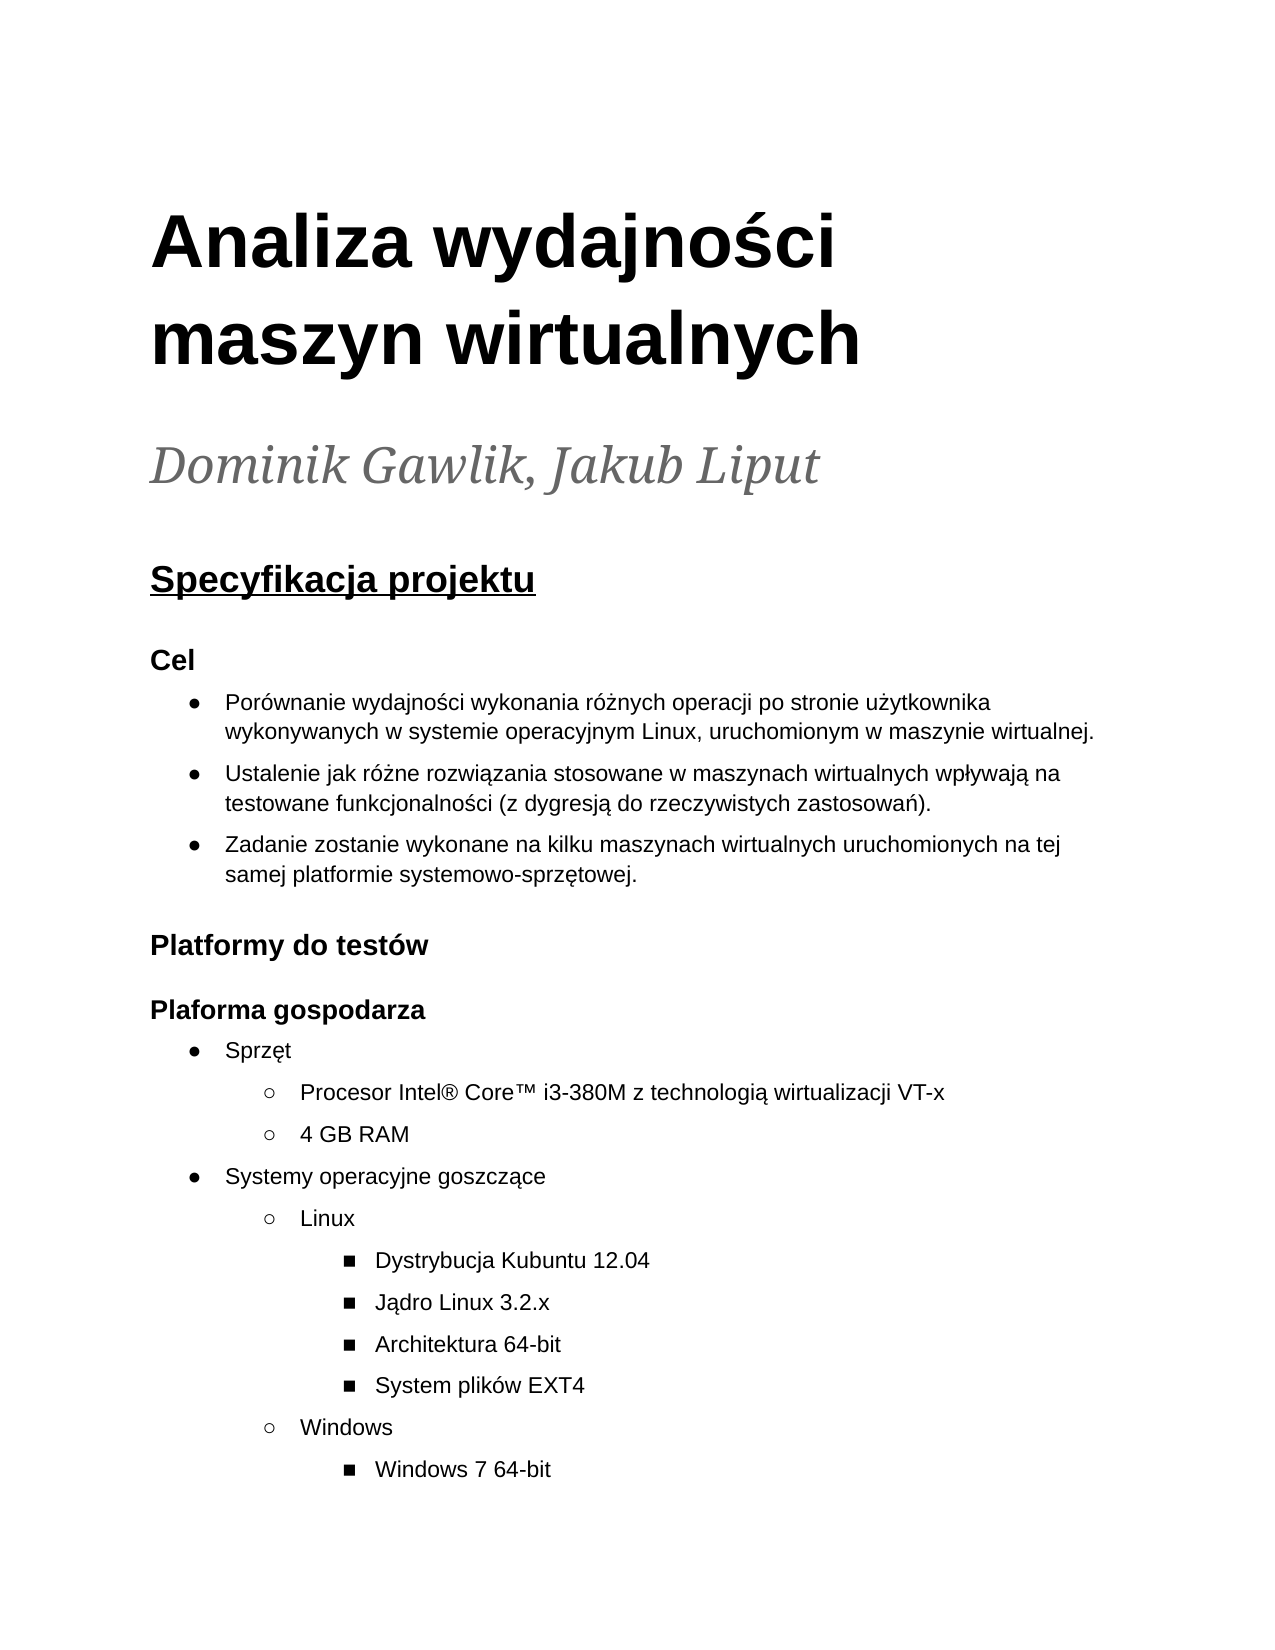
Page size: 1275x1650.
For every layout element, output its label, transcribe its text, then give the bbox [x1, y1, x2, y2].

list Porównanie wydajności wykonania różnych operacji po stronie użytkownika wykonywanych w systemie operacyjnym Linux, uruchomionym w maszynie wirtualnej. [187, 690, 1125, 745]
list Ustalenie jak różne rozwiązania stosowane w maszynach wirtualnych wpływają na testowane funkcjonalności (z dygresją do rzeczywistych zastosowań). [187, 761, 1125, 816]
list Sprzęt [187, 1038, 1125, 1064]
list Procesor Intel® Core™ i3-380M z technologią wirtualizacji VT-x [262, 1080, 1125, 1106]
subtitle Platformy do testów [150, 928, 1125, 961]
list Dystrybucja Kubuntu 12.04 [150, 1247, 1125, 1273]
subtitle Plaforma gospodarza [150, 995, 1125, 1025]
list System plików EXT4 [150, 1373, 1125, 1399]
list Zadanie zostanie wykonane na kilku maszynach wirtualnych uruchomionych na tej samej platformie systemowo-sprzętowej. [187, 832, 1125, 887]
list Systemy operacyjne goszczące [187, 1164, 1125, 1189]
list Windows 7 64-bit [150, 1457, 1125, 1482]
list Architektura 64-bit [150, 1331, 1125, 1357]
subtitle Dominik Gawlik, Jakub Liput [150, 430, 1125, 498]
list Linux [262, 1206, 1125, 1231]
subtitle Cel [150, 644, 1125, 677]
subtitle Specyfikacja projektu [150, 558, 1125, 600]
list 4 GB RAM [262, 1122, 1125, 1147]
list Windows [262, 1415, 1125, 1441]
list Jądro Linux 3.2.x [150, 1289, 1125, 1315]
title Analiza wydajności maszyn wirtualnych [150, 200, 1125, 380]
